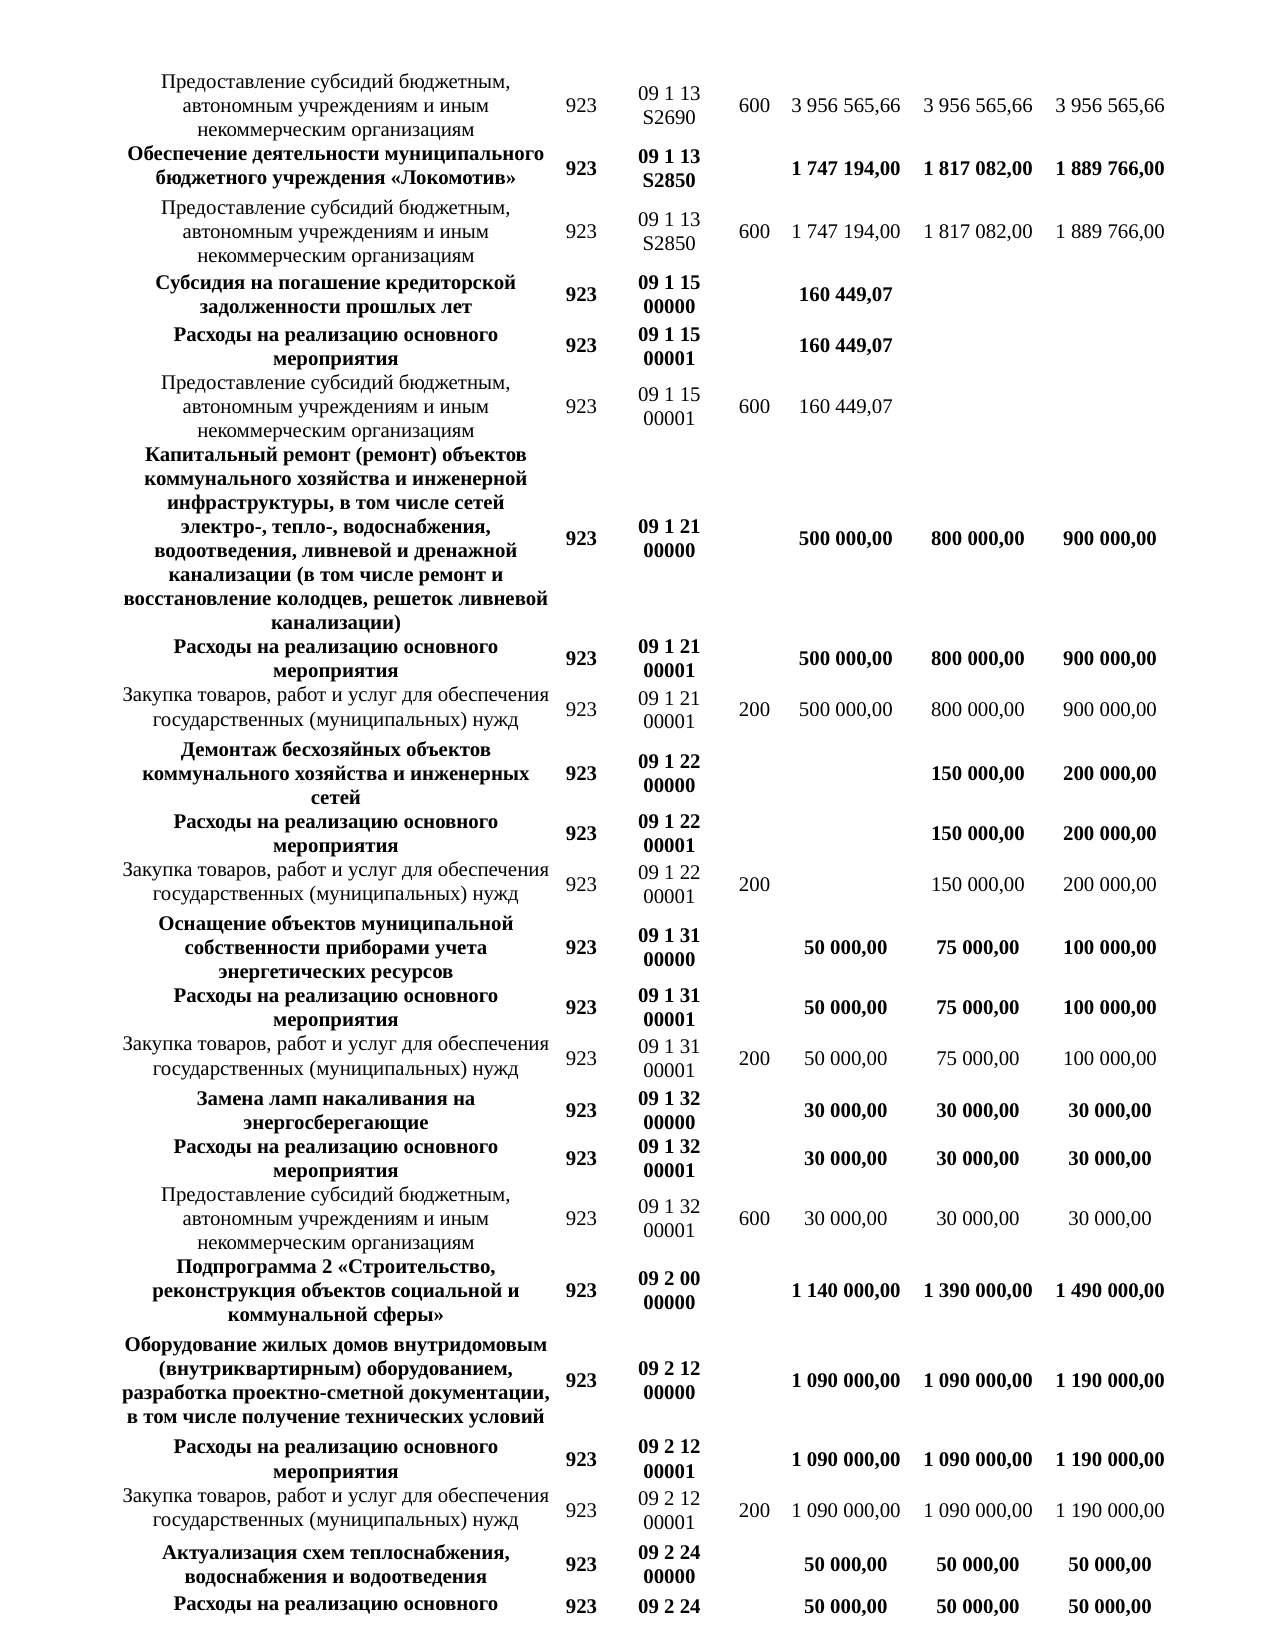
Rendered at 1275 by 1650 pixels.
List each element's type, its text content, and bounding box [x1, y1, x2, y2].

table_cell 600 [729, 195, 779, 267]
table_cell Закупка товаров, работ и услуг для обеспечения государственных (муниципальных) нужд [118, 683, 553, 737]
table_cell 600 [729, 69, 779, 141]
table_cell Расходы на реализацию основного мероприятия [118, 1435, 553, 1483]
table_cell 1 090 000,00 [912, 1435, 1044, 1483]
table_cell 150 000,00 [912, 857, 1044, 911]
table_cell [729, 1591, 779, 1622]
table_cell Капитальный ремонт (ремонт) объектов коммунального хозяйства и инженерной инфраструктуры, в том числе сетей электро-, тепло-, водоснабжения, водоотведения, ливневой и дренажной канализации (в том числе ремонт и восстановление колодцев, решеток ливневой канализации) [118, 442, 553, 634]
table_cell 923 [553, 69, 609, 141]
table_cell Закупка товаров, работ и услуг для обеспечения государственных (муниципальных) нужд [118, 857, 553, 911]
table_cell [729, 911, 779, 983]
table_cell [729, 634, 779, 682]
table_cell 50 000,00 [780, 911, 912, 983]
table_cell 75 000,00 [912, 983, 1044, 1031]
table_cell Расходы на реализацию основного мероприятия [118, 1134, 553, 1182]
table_cell 1 090 000,00 [780, 1483, 912, 1537]
table_cell 1 747 194,00 [780, 141, 912, 195]
table_cell [1044, 321, 1176, 369]
table_cell 09 1 13 S2690 [609, 69, 729, 141]
table_cell Расходы на реализацию основного мероприятия [118, 983, 553, 1031]
table_cell 50 000,00 [1044, 1537, 1176, 1591]
table_cell 1 889 766,00 [1044, 195, 1176, 267]
table_cell 900 000,00 [1044, 442, 1176, 634]
table_cell 1 817 082,00 [912, 195, 1044, 267]
table_cell [912, 267, 1044, 321]
table_cell 3 956 565,66 [1044, 69, 1176, 141]
table_cell [1044, 370, 1176, 442]
table_cell 923 [553, 983, 609, 1031]
table_cell 900 000,00 [1044, 683, 1176, 737]
table_cell Оборудование жилых домов внутридомовым (внутриквартирным) оборудованием, разработка проектно-сметной документации, в том числе получение технических условий [118, 1326, 553, 1434]
table_cell 923 [553, 1134, 609, 1182]
table_cell 800 000,00 [912, 683, 1044, 737]
table_cell 800 000,00 [912, 634, 1044, 682]
table_cell Субсидия на погашение кредиторской задолженности прошлых лет [118, 267, 553, 321]
table_cell [729, 442, 779, 634]
table_cell 1 140 000,00 [780, 1254, 912, 1326]
table_cell Расходы на реализацию основного мероприятия [118, 634, 553, 682]
table_cell [780, 809, 912, 857]
table_cell 923 [553, 809, 609, 857]
table_cell 1 190 000,00 [1044, 1483, 1176, 1537]
table_cell 3 956 565,66 [912, 69, 1044, 141]
table_cell 1 090 000,00 [912, 1483, 1044, 1537]
table_cell 1 490 000,00 [1044, 1254, 1176, 1326]
table_cell 150 000,00 [912, 737, 1044, 809]
table_cell 150 000,00 [912, 809, 1044, 857]
table_cell Актуализация схем теплоснабжения, водоснабжения и водоотведения [118, 1537, 553, 1591]
table_cell Обеспечение деятельности муниципального бюджетного учреждения «Локомотив» [118, 141, 553, 195]
table_cell 09 1 21 00000 [609, 442, 729, 634]
table_cell 600 [729, 1182, 779, 1254]
table_cell 923 [553, 1591, 609, 1622]
table_cell 100 000,00 [1044, 911, 1176, 983]
table_cell 1 747 194,00 [780, 195, 912, 267]
table_cell 30 000,00 [780, 1182, 912, 1254]
table_cell 100 000,00 [1044, 1031, 1176, 1086]
table_cell 1 190 000,00 [1044, 1326, 1176, 1434]
table_cell 923 [553, 857, 609, 911]
table_cell 923 [553, 1031, 609, 1086]
table_cell 923 [553, 1483, 609, 1537]
table_cell 100 000,00 [1044, 983, 1176, 1031]
table_cell 30 000,00 [1044, 1134, 1176, 1182]
table_cell 600 [729, 370, 779, 442]
table_cell 500 000,00 [780, 634, 912, 682]
table_cell Предоставление субсидий бюджетным, автономным учреждениям и иным некоммерческим организациям [118, 1182, 553, 1254]
table_cell 09 1 21 00001 [609, 683, 729, 737]
table_cell 09 1 32 00001 [609, 1134, 729, 1182]
table_cell 200 000,00 [1044, 737, 1176, 809]
table_cell 923 [553, 141, 609, 195]
table_cell [729, 809, 779, 857]
table_cell 09 2 24 [609, 1591, 729, 1622]
table_cell 09 1 15 00000 [609, 267, 729, 321]
table_cell 09 2 00 00000 [609, 1254, 729, 1326]
table_cell 923 [553, 1537, 609, 1591]
table_cell [729, 1086, 779, 1134]
table_cell 923 [553, 1182, 609, 1254]
table_cell 923 [553, 1326, 609, 1434]
table_cell [729, 737, 779, 809]
table_cell 923 [553, 634, 609, 682]
table_cell 09 1 22 00000 [609, 737, 729, 809]
table_cell 160 449,07 [780, 267, 912, 321]
table_cell [729, 1254, 779, 1326]
table_cell Расходы на реализацию основного мероприятия [118, 321, 553, 369]
table_cell 923 [553, 321, 609, 369]
table_cell 200 [729, 1483, 779, 1537]
table_cell [912, 370, 1044, 442]
table_cell [780, 857, 912, 911]
table_cell 1 090 000,00 [780, 1326, 912, 1434]
table_cell Демонтаж бесхозяйных объектов коммунального хозяйства и инженерных сетей [118, 737, 553, 809]
table_cell 09 1 31 00001 [609, 983, 729, 1031]
table_cell Предоставление субсидий бюджетным, автономным учреждениям и иным некоммерческим организациям [118, 69, 553, 141]
table_cell [729, 983, 779, 1031]
table_cell 200 [729, 857, 779, 911]
table_cell 500 000,00 [780, 683, 912, 737]
table_cell 200 [729, 1031, 779, 1086]
table_cell [729, 1134, 779, 1182]
table_cell 75 000,00 [912, 911, 1044, 983]
table_cell 923 [553, 911, 609, 983]
table_cell Расходы на реализацию основного мероприятия [118, 809, 553, 857]
table_cell 30 000,00 [912, 1086, 1044, 1134]
table_cell 30 000,00 [780, 1134, 912, 1182]
table_cell [729, 321, 779, 369]
table_cell 09 1 32 00000 [609, 1086, 729, 1134]
table_cell 75 000,00 [912, 1031, 1044, 1086]
table_cell 1 390 000,00 [912, 1254, 1044, 1326]
table_cell 1 889 766,00 [1044, 141, 1176, 195]
table_cell 50 000,00 [912, 1537, 1044, 1591]
table_cell Оснащение объектов муниципальной собственности приборами учета энергетических ресурсов [118, 911, 553, 983]
table_cell 50 000,00 [912, 1591, 1044, 1622]
table_cell 50 000,00 [780, 983, 912, 1031]
table_cell 30 000,00 [1044, 1086, 1176, 1134]
table_cell 09 1 15 00001 [609, 321, 729, 369]
table_cell 923 [553, 442, 609, 634]
table_cell Предоставление субсидий бюджетным, автономным учреждениям и иным некоммерческим организациям [118, 195, 553, 267]
table_cell 923 [553, 683, 609, 737]
table_cell 09 1 13 S2850 [609, 141, 729, 195]
table_cell 50 000,00 [780, 1537, 912, 1591]
table_cell 09 1 13 S2850 [609, 195, 729, 267]
table_cell 3 956 565,66 [780, 69, 912, 141]
table_cell 923 [553, 1086, 609, 1134]
table_cell 200 000,00 [1044, 809, 1176, 857]
table_cell [729, 1537, 779, 1591]
table_cell 1 817 082,00 [912, 141, 1044, 195]
table_cell 160 449,07 [780, 321, 912, 369]
table_cell [729, 1435, 779, 1483]
table_cell 09 1 31 00001 [609, 1031, 729, 1086]
table_cell Расходы на реализацию основного [118, 1591, 553, 1622]
table_cell 09 1 32 00001 [609, 1182, 729, 1254]
table_cell [729, 1326, 779, 1434]
table_cell 50 000,00 [780, 1591, 912, 1622]
table_cell 09 1 31 00000 [609, 911, 729, 983]
table_cell 923 [553, 195, 609, 267]
table_cell 09 1 21 00001 [609, 634, 729, 682]
table_cell 30 000,00 [780, 1086, 912, 1134]
table_cell Закупка товаров, работ и услуг для обеспечения государственных (муниципальных) нужд [118, 1483, 553, 1537]
table_cell 30 000,00 [912, 1182, 1044, 1254]
table_cell 800 000,00 [912, 442, 1044, 634]
table_cell 500 000,00 [780, 442, 912, 634]
table_cell [1044, 267, 1176, 321]
table_cell 1 090 000,00 [912, 1326, 1044, 1434]
table_cell 09 2 12 00001 [609, 1483, 729, 1537]
table_cell 900 000,00 [1044, 634, 1176, 682]
table_cell 200 000,00 [1044, 857, 1176, 911]
table_cell 923 [553, 1254, 609, 1326]
table_cell 30 000,00 [912, 1134, 1044, 1182]
table_cell Замена ламп накаливания на энергосберегающие [118, 1086, 553, 1134]
table_cell 923 [553, 267, 609, 321]
table_cell 200 [729, 683, 779, 737]
table_cell [729, 141, 779, 195]
table_cell 1 090 000,00 [780, 1435, 912, 1483]
table_cell 30 000,00 [1044, 1182, 1176, 1254]
table_cell Подпрограмма 2 «Строительство, реконструкция объектов социальной и коммунальной сферы» [118, 1254, 553, 1326]
table_cell 50 000,00 [1044, 1591, 1176, 1622]
table_cell [729, 267, 779, 321]
table_cell 09 2 12 00001 [609, 1435, 729, 1483]
table_cell 160 449,07 [780, 370, 912, 442]
table_cell Закупка товаров, работ и услуг для обеспечения государственных (муниципальных) нужд [118, 1031, 553, 1086]
table_cell 50 000,00 [780, 1031, 912, 1086]
table_cell [780, 737, 912, 809]
table_cell 09 1 22 00001 [609, 857, 729, 911]
table_cell 09 1 15 00001 [609, 370, 729, 442]
table_cell 09 1 22 00001 [609, 809, 729, 857]
table_cell [912, 321, 1044, 369]
table_cell 923 [553, 737, 609, 809]
table_cell 09 2 24 00000 [609, 1537, 729, 1591]
table_cell Предоставление субсидий бюджетным, автономным учреждениям и иным некоммерческим организациям [118, 370, 553, 442]
table_cell 923 [553, 370, 609, 442]
table_cell 1 190 000,00 [1044, 1435, 1176, 1483]
table_cell 09 2 12 00000 [609, 1326, 729, 1434]
table_cell 923 [553, 1435, 609, 1483]
